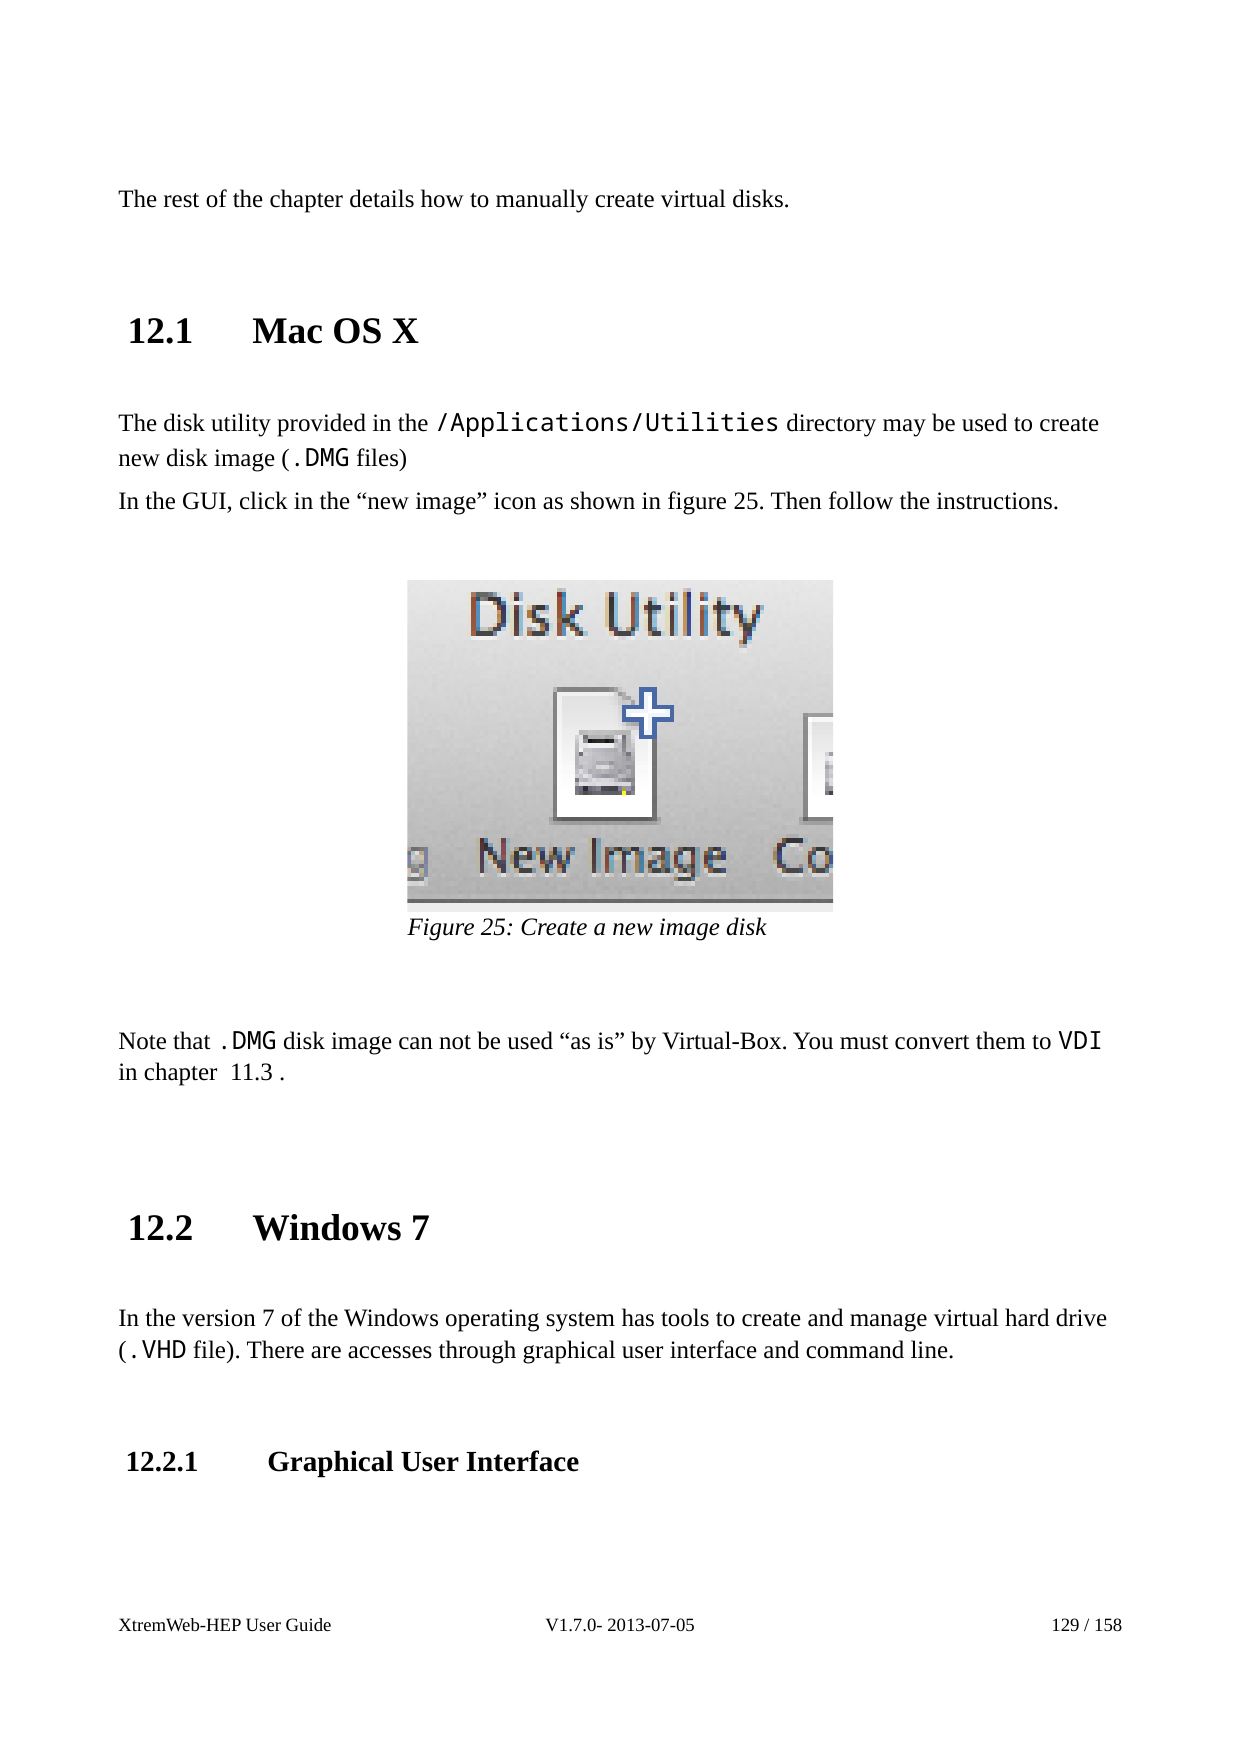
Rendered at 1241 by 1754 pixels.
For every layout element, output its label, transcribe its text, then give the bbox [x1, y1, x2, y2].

subtitle Mac OS X [118, 308, 1122, 351]
text The rest of the chapter details how to manually create virtual disks. [118, 184, 1122, 213]
text Figure 25: Create a new image disk [407, 912, 833, 941]
text Note that .DMG disk image can not be used “as is” by Virtual-Box. You must convert them to VDI in chapter 11.3. [118, 1023, 1122, 1086]
text The disk utility provided in the /Applications/Utilities directory may be used to create new disk image (.DMG files) [118, 405, 1122, 473]
subtitle Graphical User Interface [118, 1444, 1122, 1478]
text In the version 7 of the Windows operating system has tools to create and manage virtual hard drive (.VHD file). There are accesses through graphical user interface and command line. [118, 1303, 1122, 1366]
picture [407, 580, 834, 912]
text In the GUI, click in the “new image” icon as shown in figure 25. Then follow the instructions. [118, 486, 1122, 514]
subtitle Windows 7 [118, 1206, 1122, 1249]
